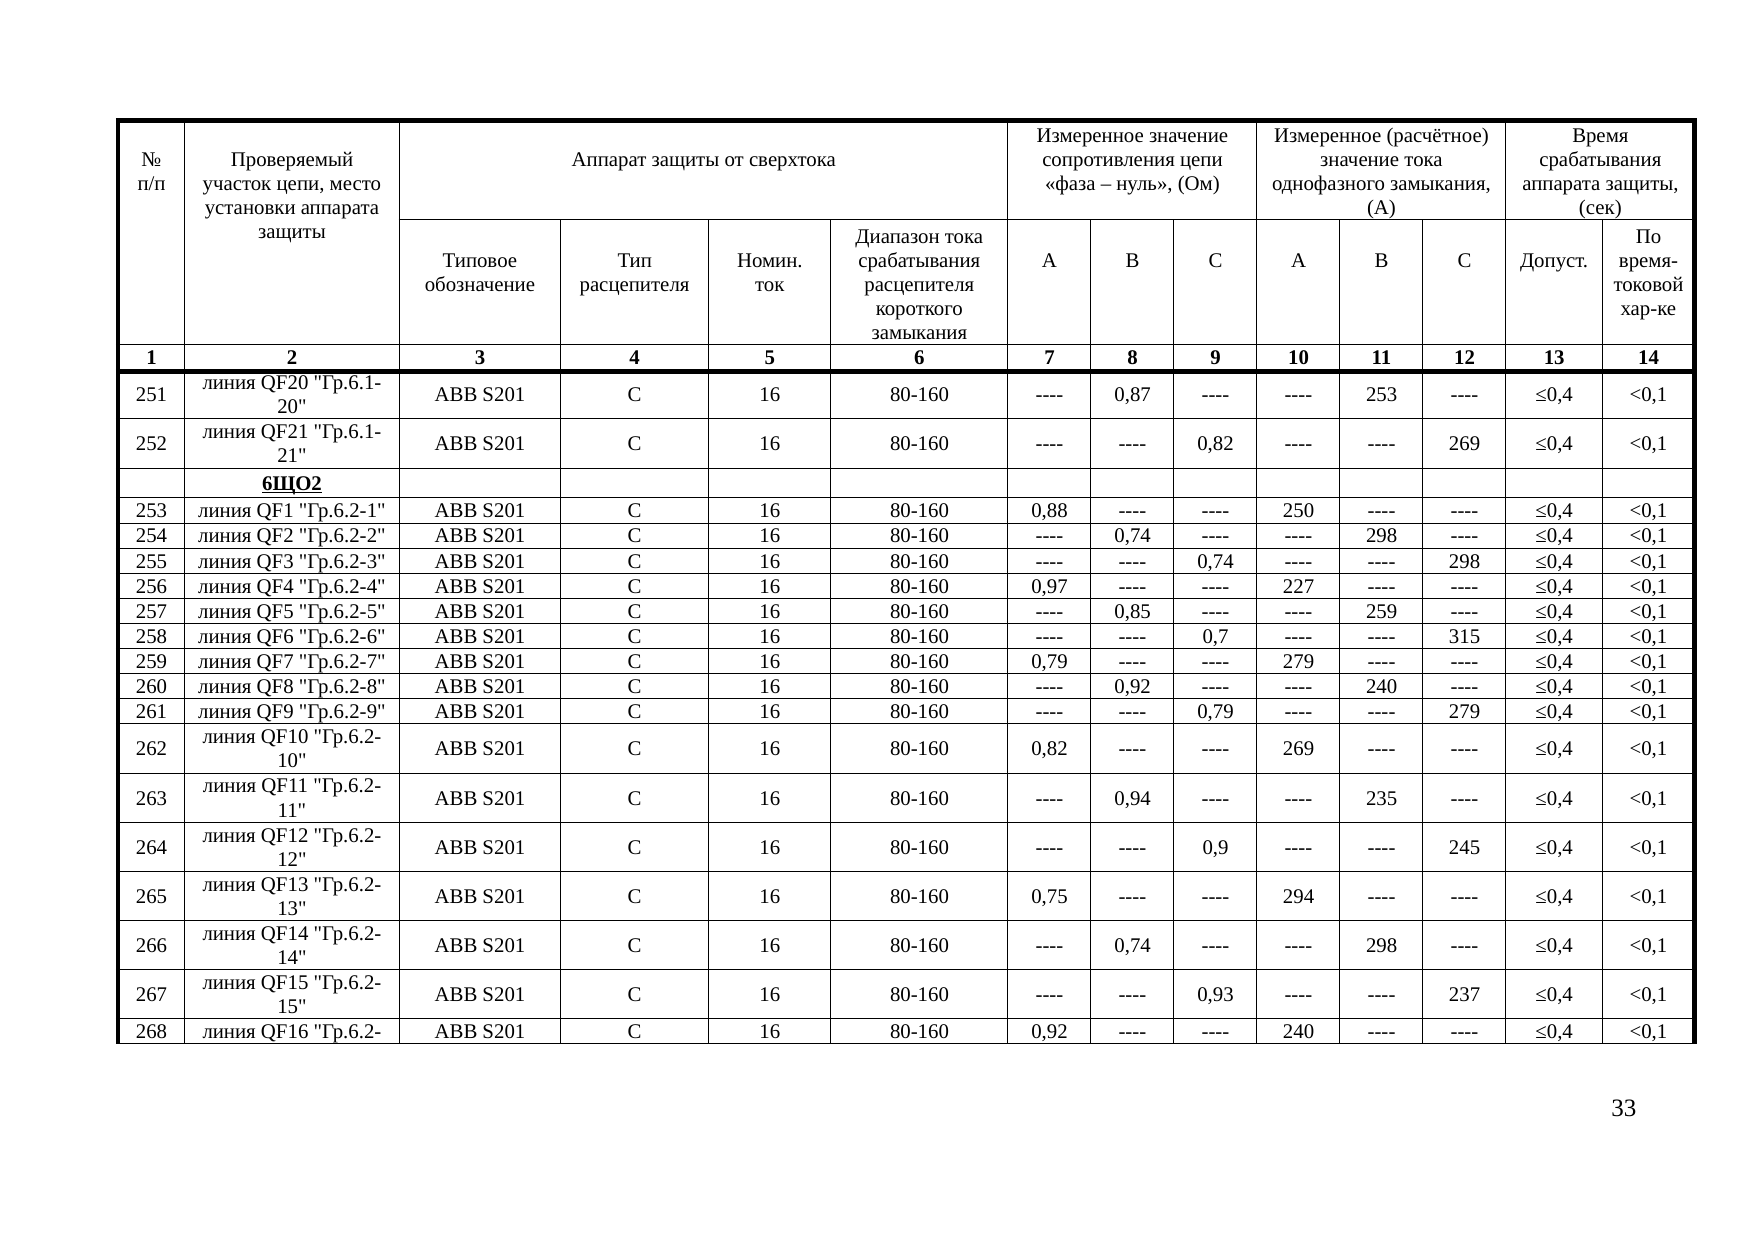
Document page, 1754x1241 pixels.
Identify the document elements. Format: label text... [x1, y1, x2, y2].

table_cell 262 [120, 724, 184, 772]
table_cell 80-160 [831, 970, 1007, 1018]
table_cell C [561, 872, 708, 920]
table_cell 16 [709, 872, 830, 920]
table_cell ---- [1008, 970, 1090, 1018]
table_cell 80-160 [831, 724, 1007, 772]
table_cell 16 [709, 823, 830, 871]
table_cell 0,82 [1008, 724, 1090, 772]
table_cell ---- [1008, 674, 1090, 698]
table_cell линия QF12 "Гр.6.2-12" [185, 823, 399, 871]
table_cell ---- [1340, 724, 1422, 772]
table_cell ---- [1008, 549, 1090, 573]
table_cell 267 [120, 970, 184, 1018]
table_cell 13 [1506, 345, 1602, 369]
table_cell 237 [1423, 970, 1505, 1018]
table_cell 294 [1257, 872, 1339, 920]
table_cell ---- [1008, 419, 1090, 467]
table_cell Типовое обозначение [400, 220, 560, 344]
table_cell ---- [1423, 724, 1505, 772]
table_cell ≤0,4 [1506, 774, 1602, 822]
table_header № п/п [120, 123, 184, 344]
table_cell 11 [1340, 345, 1422, 369]
table_cell ABB S201 [400, 599, 560, 623]
table_cell 80-160 [831, 1019, 1007, 1043]
table_cell ≤0,4 [1506, 649, 1602, 673]
table_cell ---- [1257, 524, 1339, 547]
table_cell ---- [1091, 1019, 1173, 1043]
table_cell ≤0,4 [1506, 419, 1602, 467]
table_cell ---- [1174, 374, 1256, 418]
table_cell 0,74 [1091, 921, 1173, 969]
table_cell 264 [120, 823, 184, 871]
table_cell 16 [709, 649, 830, 673]
table_cell A [1257, 220, 1339, 344]
table_cell ≤0,4 [1506, 699, 1602, 723]
table_cell 16 [709, 674, 830, 698]
table_cell линия QF11 "Гр.6.2-11" [185, 774, 399, 822]
table_cell ---- [1174, 774, 1256, 822]
table_cell линия QF6 "Гр.6.2-6" [185, 624, 399, 648]
table_cell 269 [1423, 419, 1505, 467]
table_cell ---- [1257, 624, 1339, 648]
table_cell ABB S201 [400, 574, 560, 598]
table_cell [561, 469, 708, 497]
table_cell 80-160 [831, 699, 1007, 723]
table_cell C [561, 774, 708, 822]
table_cell 0,92 [1091, 674, 1173, 698]
table_cell 1 [120, 345, 184, 369]
table_cell линия QF21 "Гр.6.1-21" [185, 419, 399, 467]
table_cell ---- [1257, 549, 1339, 573]
table_cell ---- [1091, 823, 1173, 871]
table_cell ---- [1340, 498, 1422, 522]
table_cell 80-160 [831, 524, 1007, 547]
table_cell ---- [1091, 872, 1173, 920]
table_cell ---- [1174, 649, 1256, 673]
table_cell ABB S201 [400, 649, 560, 673]
table_cell ABB S201 [400, 524, 560, 547]
table_cell ---- [1423, 374, 1505, 418]
table_cell ---- [1174, 724, 1256, 772]
table_cell [120, 469, 184, 497]
table_cell Диапазон тока срабатывания расцепителя короткого замыкания [831, 220, 1007, 344]
table_cell ABB S201 [400, 419, 560, 467]
table_cell ---- [1091, 549, 1173, 573]
table_cell 268 [120, 1019, 184, 1043]
table_cell ---- [1008, 599, 1090, 623]
table_cell линия QF16 "Гр.6.2- [185, 1019, 399, 1043]
table_cell линия QF2 "Гр.6.2-2" [185, 524, 399, 547]
table_cell ---- [1174, 524, 1256, 547]
table_cell <0,1 [1603, 1019, 1692, 1043]
table_cell 298 [1423, 549, 1505, 573]
table_cell ---- [1340, 970, 1422, 1018]
table_cell 80-160 [831, 599, 1007, 623]
table_cell <0,1 [1603, 549, 1692, 573]
table_cell ---- [1257, 774, 1339, 822]
table_cell <0,1 [1603, 921, 1692, 969]
table_cell 0,94 [1091, 774, 1173, 822]
table_cell 6ЩО2 [185, 469, 399, 497]
table_cell По время- токовой хар-ке [1603, 220, 1692, 344]
table_cell ---- [1174, 921, 1256, 969]
table_cell [1340, 469, 1422, 497]
table_cell C [561, 674, 708, 698]
table_cell C [561, 498, 708, 522]
table_cell C [561, 374, 708, 418]
table_cell C [561, 823, 708, 871]
table_cell 240 [1257, 1019, 1339, 1043]
table_cell 235 [1340, 774, 1422, 822]
table_cell 0,88 [1008, 498, 1090, 522]
table_cell 9 [1174, 345, 1256, 369]
table_cell ---- [1257, 599, 1339, 623]
table_cell ≤0,4 [1506, 1019, 1602, 1043]
table_cell ABB S201 [400, 624, 560, 648]
table_cell ---- [1257, 921, 1339, 969]
table_cell [1174, 469, 1256, 497]
table_cell C [1423, 220, 1505, 344]
table_cell ---- [1257, 699, 1339, 723]
table_cell 227 [1257, 574, 1339, 598]
table_cell 16 [709, 774, 830, 822]
table_cell 0,82 [1174, 419, 1256, 467]
table_cell C [561, 699, 708, 723]
table_cell [831, 469, 1007, 497]
table_cell ---- [1091, 624, 1173, 648]
table_cell 257 [120, 599, 184, 623]
table_cell 259 [1340, 599, 1422, 623]
table_cell 7 [1008, 345, 1090, 369]
table_cell 80-160 [831, 823, 1007, 871]
table_cell ABB S201 [400, 774, 560, 822]
table_cell 254 [120, 524, 184, 547]
table_cell 8 [1091, 345, 1173, 369]
table_cell <0,1 [1603, 524, 1692, 547]
table_cell 279 [1257, 649, 1339, 673]
table_cell 6 [831, 345, 1007, 369]
table_cell 269 [1257, 724, 1339, 772]
table_cell C [561, 599, 708, 623]
table_cell <0,1 [1603, 724, 1692, 772]
table_cell ---- [1091, 699, 1173, 723]
table_cell ABB S201 [400, 498, 560, 522]
table_cell C [561, 524, 708, 547]
table_cell <0,1 [1603, 649, 1692, 673]
table_cell <0,1 [1603, 970, 1692, 1018]
table_cell 80-160 [831, 624, 1007, 648]
table_header Время срабатывания аппарата защиты, (сек) [1506, 123, 1692, 219]
table_cell C [561, 549, 708, 573]
table_cell 16 [709, 599, 830, 623]
table_cell <0,1 [1603, 872, 1692, 920]
table_cell Тип расцепителя [561, 220, 708, 344]
table_cell 0,85 [1091, 599, 1173, 623]
table_cell [1423, 469, 1505, 497]
table_cell <0,1 [1603, 374, 1692, 418]
table_cell B [1091, 220, 1173, 344]
table_cell ≤0,4 [1506, 970, 1602, 1018]
table_cell ---- [1091, 419, 1173, 467]
table_cell ---- [1174, 498, 1256, 522]
table_cell <0,1 [1603, 774, 1692, 822]
table_cell ---- [1340, 699, 1422, 723]
table_cell 4 [561, 345, 708, 369]
table_cell линия QF1 "Гр.6.2-1" [185, 498, 399, 522]
table_cell линия QF5 "Гр.6.2-5" [185, 599, 399, 623]
table_cell ---- [1257, 674, 1339, 698]
table_cell 16 [709, 699, 830, 723]
table_cell 5 [709, 345, 830, 369]
table_cell 0,9 [1174, 823, 1256, 871]
table_cell 16 [709, 921, 830, 969]
table_cell ---- [1174, 872, 1256, 920]
table_cell ---- [1174, 574, 1256, 598]
table_cell [400, 469, 560, 497]
table_cell 80-160 [831, 649, 1007, 673]
table_cell 2 [185, 345, 399, 369]
table_cell ---- [1340, 872, 1422, 920]
table_cell <0,1 [1603, 699, 1692, 723]
table_cell ≤0,4 [1506, 674, 1602, 698]
table_cell ≤0,4 [1506, 599, 1602, 623]
table_cell ---- [1008, 921, 1090, 969]
table_cell C [561, 624, 708, 648]
table_cell ---- [1423, 498, 1505, 522]
table_cell 252 [120, 419, 184, 467]
table_cell ---- [1008, 774, 1090, 822]
table_cell ---- [1091, 574, 1173, 598]
table_cell ≤0,4 [1506, 498, 1602, 522]
table_cell 80-160 [831, 674, 1007, 698]
table_cell ---- [1340, 649, 1422, 673]
table_cell ---- [1340, 419, 1422, 467]
table_cell 80-160 [831, 374, 1007, 418]
table_cell ABB S201 [400, 699, 560, 723]
table_header Аппарат защиты от сверхтока [400, 123, 1007, 219]
table_cell 0,74 [1174, 549, 1256, 573]
table_cell 266 [120, 921, 184, 969]
table_cell ABB S201 [400, 872, 560, 920]
table_cell ---- [1257, 374, 1339, 418]
table_cell ---- [1340, 549, 1422, 573]
table_cell C [561, 724, 708, 772]
table_cell 3 [400, 345, 560, 369]
table_cell ---- [1008, 624, 1090, 648]
table_cell 16 [709, 549, 830, 573]
table_cell линия QF13 "Гр.6.2-13" [185, 872, 399, 920]
table_cell 251 [120, 374, 184, 418]
table_cell 16 [709, 419, 830, 467]
table_cell 10 [1257, 345, 1339, 369]
table_cell ---- [1423, 574, 1505, 598]
table_cell 260 [120, 674, 184, 698]
table_cell ---- [1008, 823, 1090, 871]
table_cell 240 [1340, 674, 1422, 698]
table_cell [1506, 469, 1602, 497]
table_cell ---- [1008, 524, 1090, 547]
table_cell ABB S201 [400, 374, 560, 418]
table_cell 80-160 [831, 921, 1007, 969]
table_cell 253 [120, 498, 184, 522]
table_cell <0,1 [1603, 498, 1692, 522]
table_cell 80-160 [831, 774, 1007, 822]
table_cell ---- [1174, 1019, 1256, 1043]
table_cell C [561, 649, 708, 673]
table_cell линия QF3 "Гр.6.2-3" [185, 549, 399, 573]
table_cell 256 [120, 574, 184, 598]
table_cell 16 [709, 498, 830, 522]
table_cell ---- [1423, 649, 1505, 673]
table_cell ---- [1423, 921, 1505, 969]
table_cell [1603, 469, 1692, 497]
table_cell 258 [120, 624, 184, 648]
table_cell 263 [120, 774, 184, 822]
table_cell ---- [1091, 498, 1173, 522]
table_cell 16 [709, 724, 830, 772]
table_cell 265 [120, 872, 184, 920]
table_cell линия QF14 "Гр.6.2-14" [185, 921, 399, 969]
table_cell 245 [1423, 823, 1505, 871]
table_cell ---- [1340, 1019, 1422, 1043]
table_cell ---- [1091, 649, 1173, 673]
table_cell 0,79 [1174, 699, 1256, 723]
table_cell ---- [1340, 823, 1422, 871]
table_cell 80-160 [831, 574, 1007, 598]
table_cell ---- [1423, 599, 1505, 623]
table_cell ---- [1008, 374, 1090, 418]
table_cell 0,75 [1008, 872, 1090, 920]
table_cell ---- [1091, 724, 1173, 772]
table_cell ---- [1423, 872, 1505, 920]
table_cell C [561, 970, 708, 1018]
table_cell ---- [1340, 624, 1422, 648]
table_cell ABB S201 [400, 823, 560, 871]
table_cell 80-160 [831, 549, 1007, 573]
table_cell C [1174, 220, 1256, 344]
table_cell 0,92 [1008, 1019, 1090, 1043]
table_cell [1091, 469, 1173, 497]
table_cell линия QF15 "Гр.6.2-15" [185, 970, 399, 1018]
table_cell 298 [1340, 921, 1422, 969]
table_cell ---- [1174, 674, 1256, 698]
table_cell 80-160 [831, 872, 1007, 920]
table_cell ≤0,4 [1506, 624, 1602, 648]
table_cell 16 [709, 524, 830, 547]
table_cell Допуст. [1506, 220, 1602, 344]
table_header Измеренное (расчётное) значение тока однофазного замыкания, (А) [1257, 123, 1505, 219]
table_cell [1257, 469, 1339, 497]
table_cell линия QF8 "Гр.6.2-8" [185, 674, 399, 698]
table_cell 80-160 [831, 419, 1007, 467]
table_header Проверяемый участок цепи, место установки аппарата защиты [185, 123, 399, 344]
table_cell ---- [1008, 699, 1090, 723]
table_cell <0,1 [1603, 419, 1692, 467]
table_cell ≤0,4 [1506, 549, 1602, 573]
table_cell 16 [709, 374, 830, 418]
table_cell ≤0,4 [1506, 921, 1602, 969]
table_cell C [561, 1019, 708, 1043]
table_cell 16 [709, 1019, 830, 1043]
table_cell Номин. ток [709, 220, 830, 344]
table_cell 315 [1423, 624, 1505, 648]
table_cell ---- [1423, 1019, 1505, 1043]
table_cell <0,1 [1603, 823, 1692, 871]
table_cell линия QF4 "Гр.6.2-4" [185, 574, 399, 598]
table_cell 0,97 [1008, 574, 1090, 598]
table_cell 279 [1423, 699, 1505, 723]
table_cell <0,1 [1603, 599, 1692, 623]
table_cell C [561, 574, 708, 598]
table_cell C [561, 419, 708, 467]
table_cell 0,74 [1091, 524, 1173, 547]
table_cell ABB S201 [400, 970, 560, 1018]
table_cell 12 [1423, 345, 1505, 369]
table_cell 14 [1603, 345, 1692, 369]
table_cell 0,93 [1174, 970, 1256, 1018]
table_cell 16 [709, 624, 830, 648]
table_cell ≤0,4 [1506, 374, 1602, 418]
table_cell ---- [1423, 774, 1505, 822]
table_cell A [1008, 220, 1090, 344]
table_cell 298 [1340, 524, 1422, 547]
table_cell 261 [120, 699, 184, 723]
table_cell ---- [1340, 574, 1422, 598]
table_cell линия QF20 "Гр.6.1-20" [185, 374, 399, 418]
table_cell ≤0,4 [1506, 823, 1602, 871]
table_cell ABB S201 [400, 1019, 560, 1043]
table_cell 259 [120, 649, 184, 673]
table_cell ABB S201 [400, 549, 560, 573]
table_cell ---- [1091, 970, 1173, 1018]
table_cell линия QF7 "Гр.6.2-7" [185, 649, 399, 673]
table_cell <0,1 [1603, 624, 1692, 648]
table_cell линия QF10 "Гр.6.2-10" [185, 724, 399, 772]
table_cell ABB S201 [400, 674, 560, 698]
table_cell ---- [1257, 419, 1339, 467]
table_cell 250 [1257, 498, 1339, 522]
table_cell ---- [1174, 599, 1256, 623]
table_cell 0,87 [1091, 374, 1173, 418]
table_cell 253 [1340, 374, 1422, 418]
table_cell <0,1 [1603, 574, 1692, 598]
table_cell <0,1 [1603, 674, 1692, 698]
table_cell ≤0,4 [1506, 872, 1602, 920]
table_cell 80-160 [831, 498, 1007, 522]
table_cell 255 [120, 549, 184, 573]
table_cell ABB S201 [400, 724, 560, 772]
table_header Измеренное значение сопротивления цепи «фаза – нуль», (Ом) [1008, 123, 1256, 219]
table_cell ---- [1423, 524, 1505, 547]
table_cell C [561, 921, 708, 969]
table_cell ---- [1423, 674, 1505, 698]
table_cell [1008, 469, 1090, 497]
table_cell ABB S201 [400, 921, 560, 969]
table_cell 16 [709, 970, 830, 1018]
table_cell ≤0,4 [1506, 524, 1602, 547]
table_cell 0,79 [1008, 649, 1090, 673]
table_cell 16 [709, 574, 830, 598]
table_cell ---- [1257, 823, 1339, 871]
table_cell ---- [1257, 970, 1339, 1018]
table_cell ≤0,4 [1506, 574, 1602, 598]
table_cell 0,7 [1174, 624, 1256, 648]
table_cell B [1340, 220, 1422, 344]
table_cell линия QF9 "Гр.6.2-9" [185, 699, 399, 723]
table_cell ≤0,4 [1506, 724, 1602, 772]
table_cell [709, 469, 830, 497]
